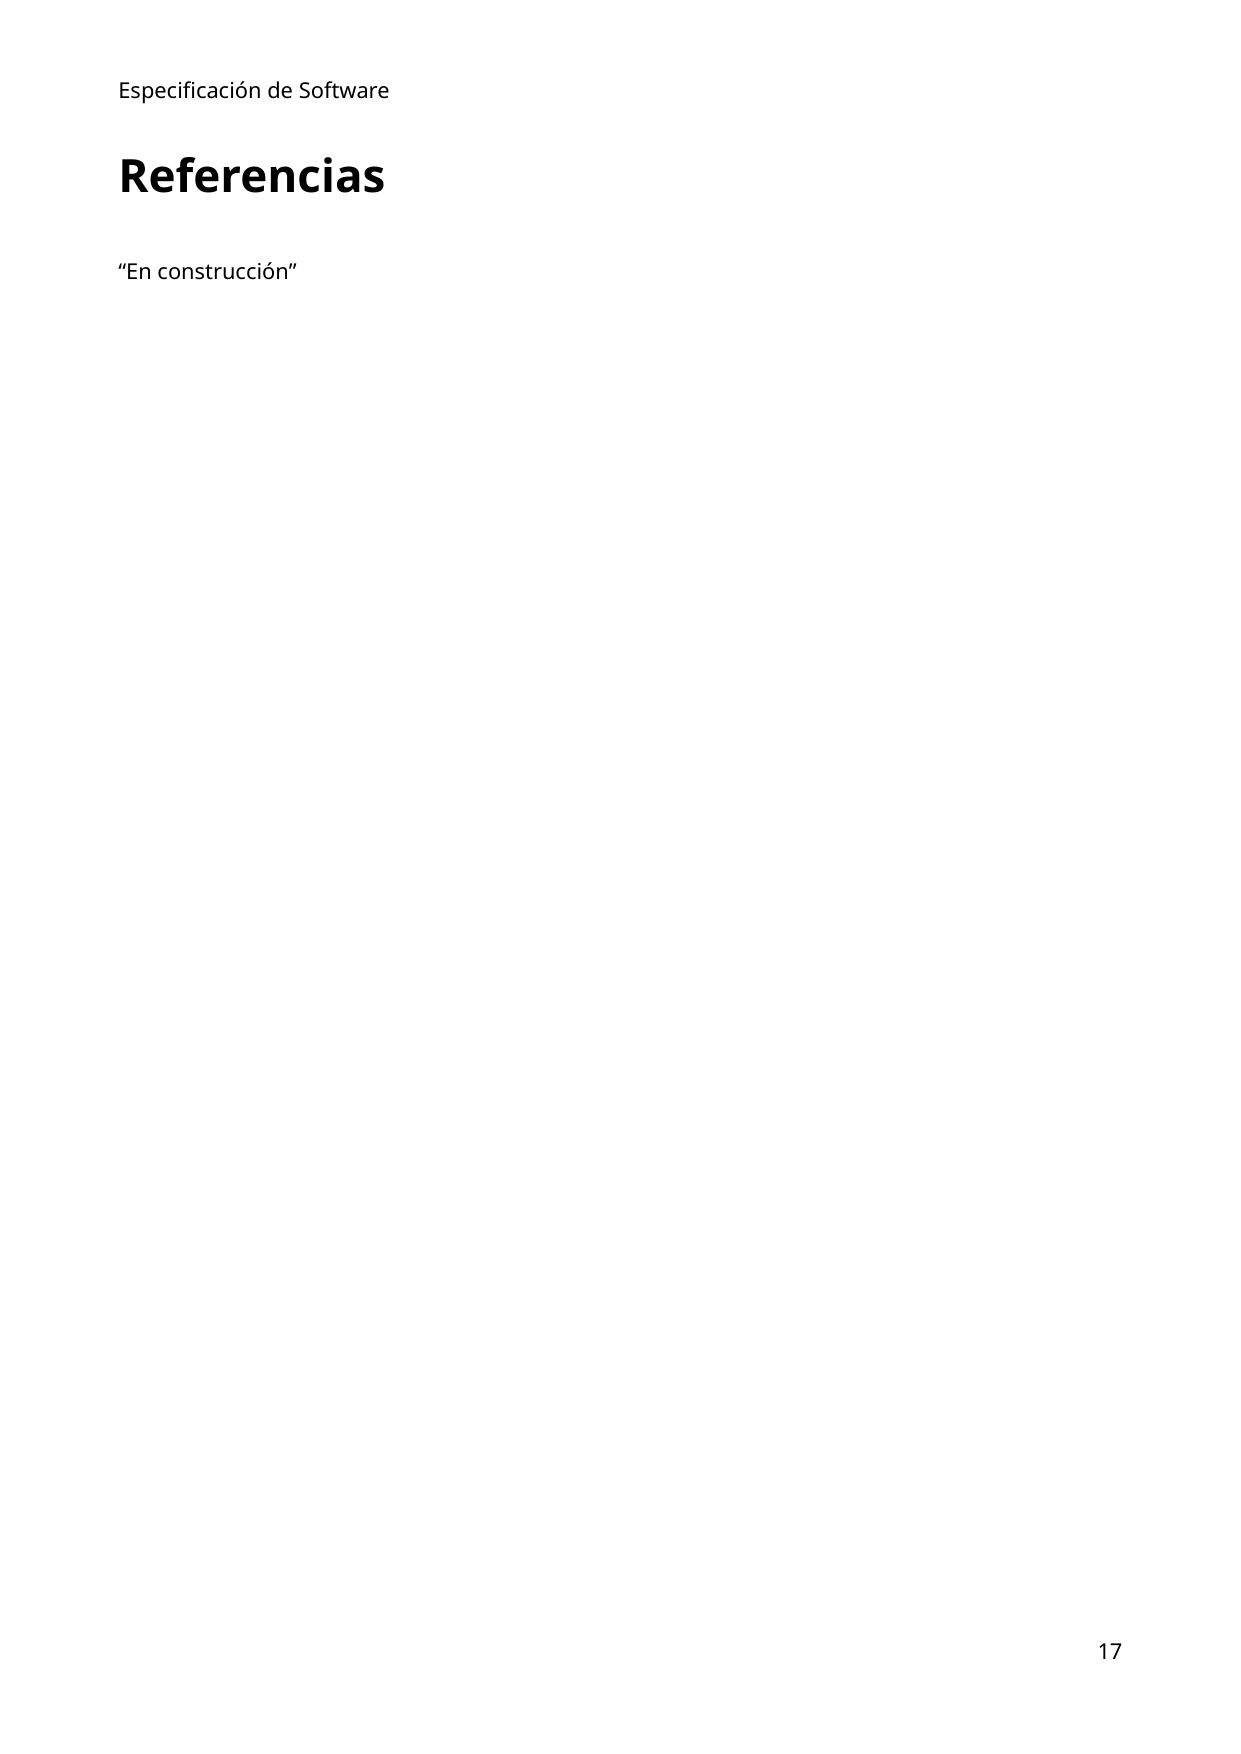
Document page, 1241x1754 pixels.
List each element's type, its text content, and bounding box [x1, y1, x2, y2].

text “En construcción” [118, 256, 1122, 286]
subtitle Referencias [118, 143, 1122, 206]
